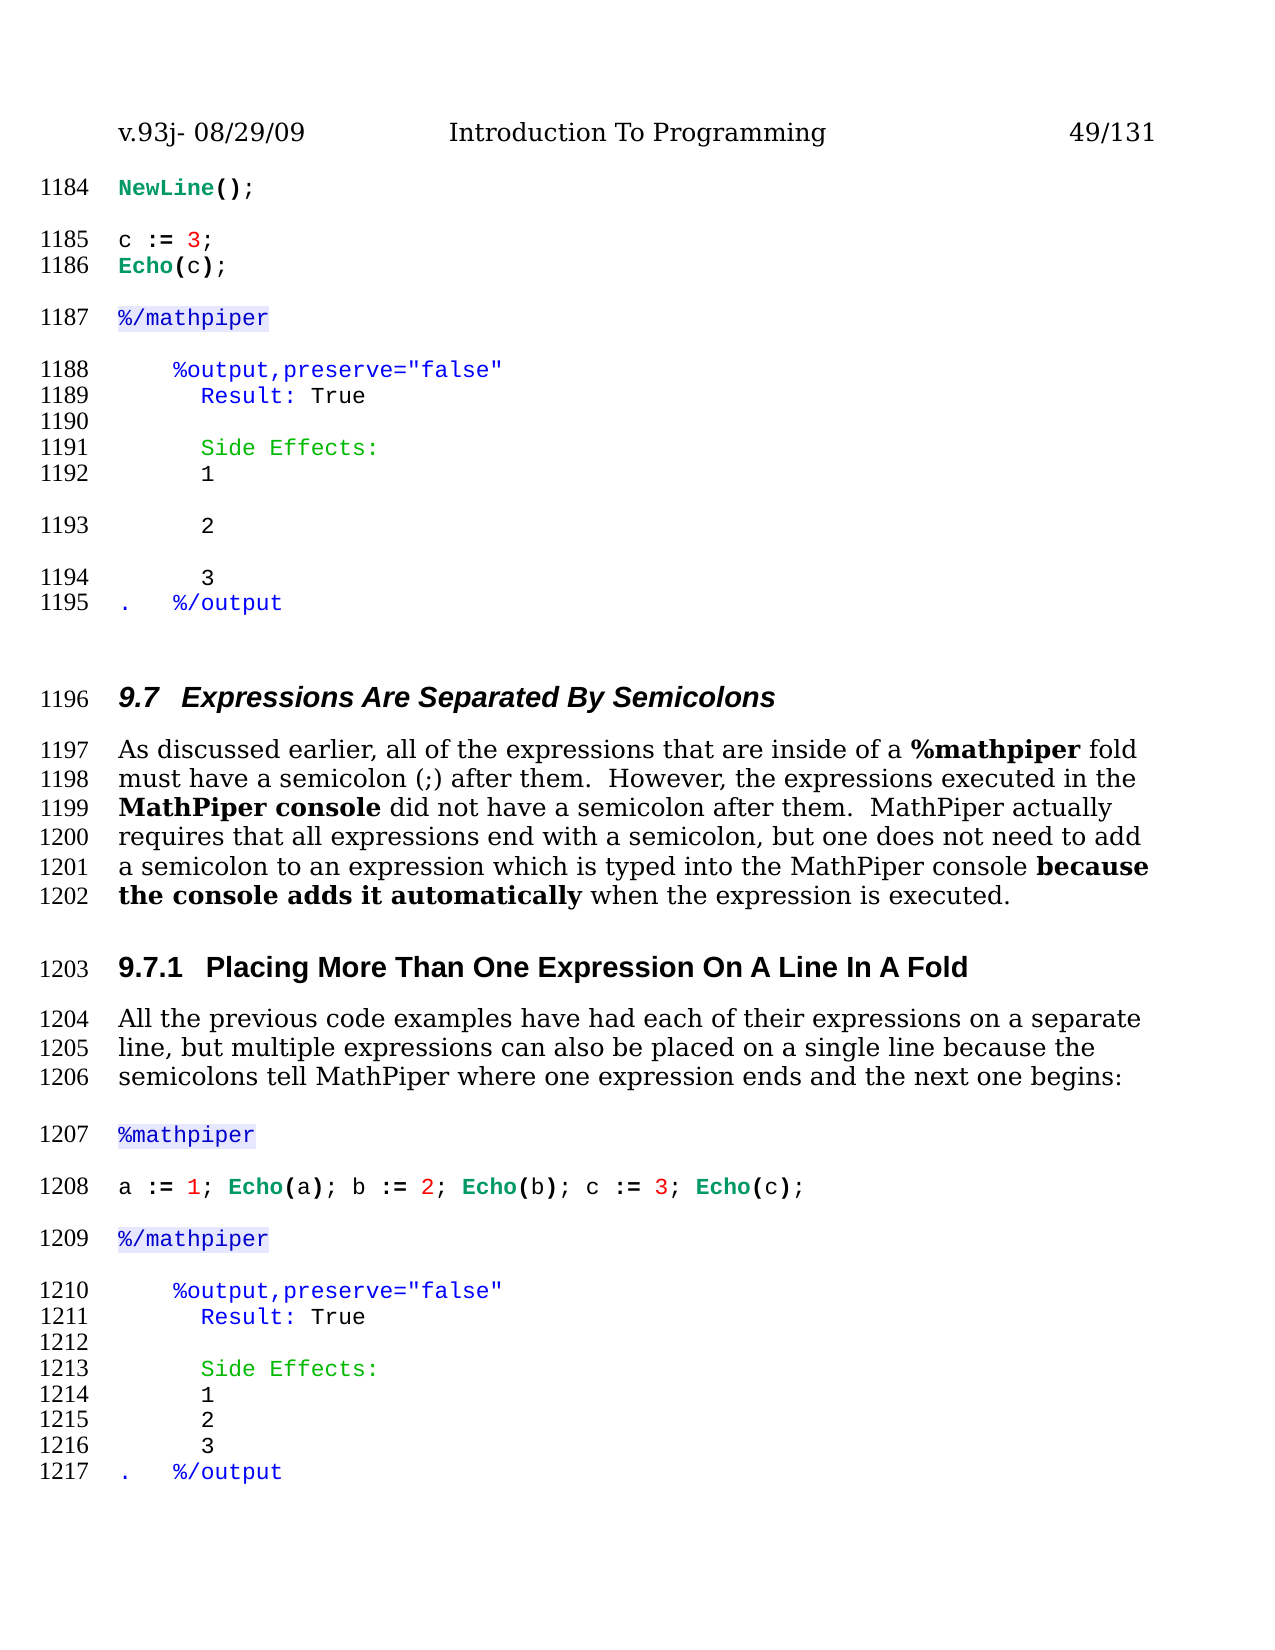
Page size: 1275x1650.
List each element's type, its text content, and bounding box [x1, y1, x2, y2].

text 3 [118, 1435, 1157, 1461]
text 2 [118, 514, 1157, 540]
text . %/output [118, 592, 1157, 618]
text All the previous code examples have had each of their expressions on a separate line, but multiple expressions can also be placed on a single line because the semicolons tell MathPiper where one expression ends and the next one begins: [118, 1004, 1157, 1092]
text Side Effects: [118, 1357, 1157, 1383]
text %mathpiper [118, 1123, 1157, 1149]
text 3 [118, 566, 1157, 592]
text 1 [118, 1383, 1157, 1409]
text %/mathpiper [118, 1227, 1157, 1253]
text %/mathpiper [118, 306, 1157, 332]
text %output,preserve="false" [118, 358, 1157, 384]
text Echo(c); [118, 254, 1157, 281]
subtitle Placing More Than One Expression On A Line In A Fold [118, 949, 1157, 983]
text As discussed earlier, all of the expressions that are inside of a %mathpiper fold must have a semicolon (;) after them. However, the expressions executed in the MathPiper console did not have a semicolon after them. MathPiper actually requires that all expressions end with a semicolon, but one does not need to add a semicolon to an expression which is typed into the MathPiper console because the console adds it automatically when the expression is executed. [118, 735, 1157, 911]
text Side Effects: [118, 436, 1157, 462]
text %output,preserve="false" [118, 1279, 1157, 1305]
text 1 [118, 462, 1157, 488]
text 2 [118, 1409, 1157, 1435]
text NewLine(); [118, 177, 1157, 203]
text Result: True [118, 1305, 1157, 1331]
text a := 1; Echo(a); b := 2; Echo(b); c := 3; Echo(c); [118, 1175, 1157, 1201]
text c := 3; [118, 229, 1157, 254]
subtitle Expressions Are Separated By Semicolons [118, 680, 1157, 714]
text Result: True [118, 384, 1157, 410]
text . %/output [118, 1461, 1157, 1487]
